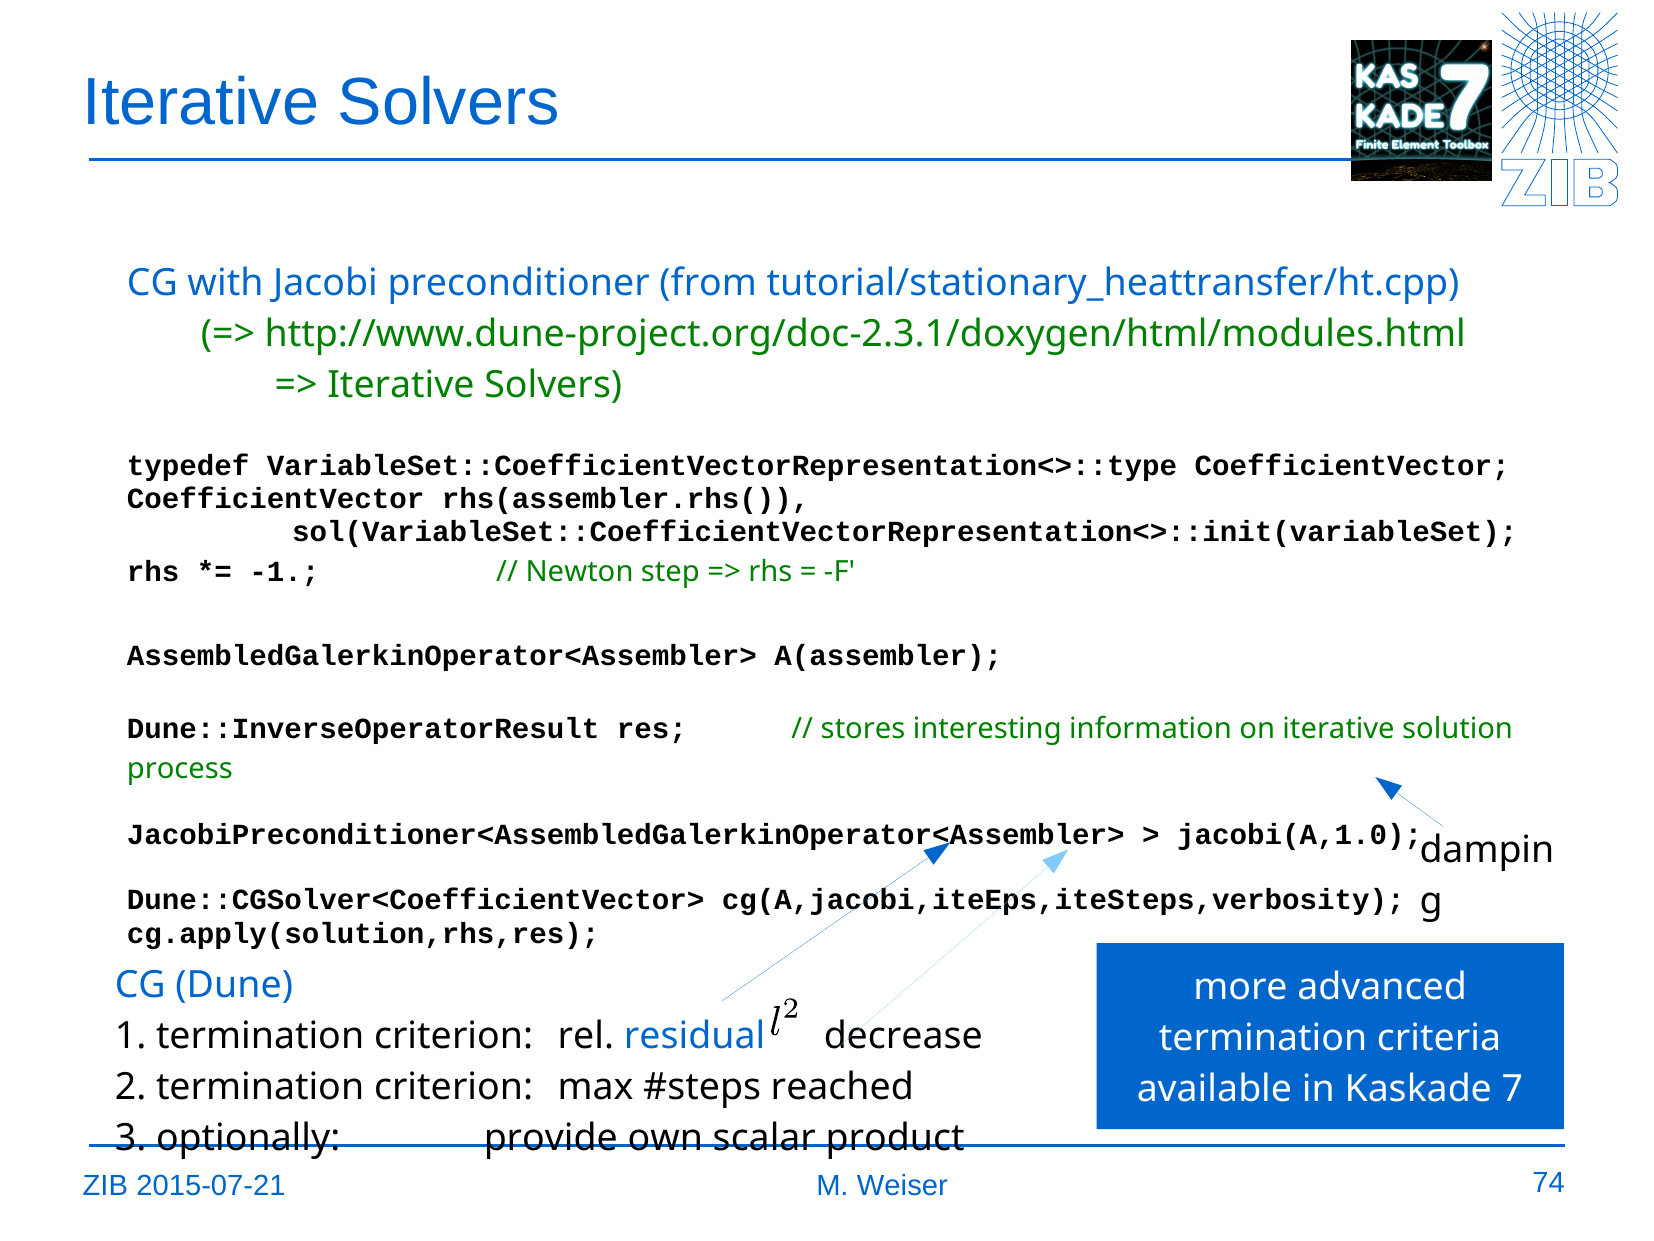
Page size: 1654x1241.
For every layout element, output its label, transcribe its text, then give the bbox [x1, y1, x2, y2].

picture [1351, 40, 1492, 181]
text_box more advanced termination criteria available in Kaskade 7 [1096, 943, 1564, 1130]
text_box CG (Dune) 1. termination criterion: rel. residual decrease 2. termination criterion: max #steps reached 3. optionally: provide own scalar product [99, 949, 1073, 1141]
title Iterative Solvers [82, 64, 1359, 139]
text_box damping [1404, 815, 1591, 874]
picture [771, 998, 798, 1036]
text_box CG with Jacobi preconditioner (from tutorial/stationary_heattransfer/ht.cpp) (=> http://www.dune-project.org/doc-2.3.1/doxygen/html/modules.html => Iterative Solvers) typedef VariableSet::CoefficientVectorRepresentation<>::type CoefficientVector; CoefficientVector rhs(assembler.rhs()), sol(VariableSet::CoefficientVectorRepresentation<>::init(variableSet); rhs *= -1.; // Newton step => rhs = -F' AssembledGalerkinOperator<Assembler> A(assembler); Dune::InverseOperatorResult res; // stores interesting information on iterative solution process JacobiPreconditioner<AssembledGalerkinOperator<Assembler> > jacobi(A,1.0); Dune::CGSolver<CoefficientVector> cg(A,jacobi,iteEps,iteSteps,verbosity); cg.apply(solution,rhs,res); [112, 248, 1622, 900]
